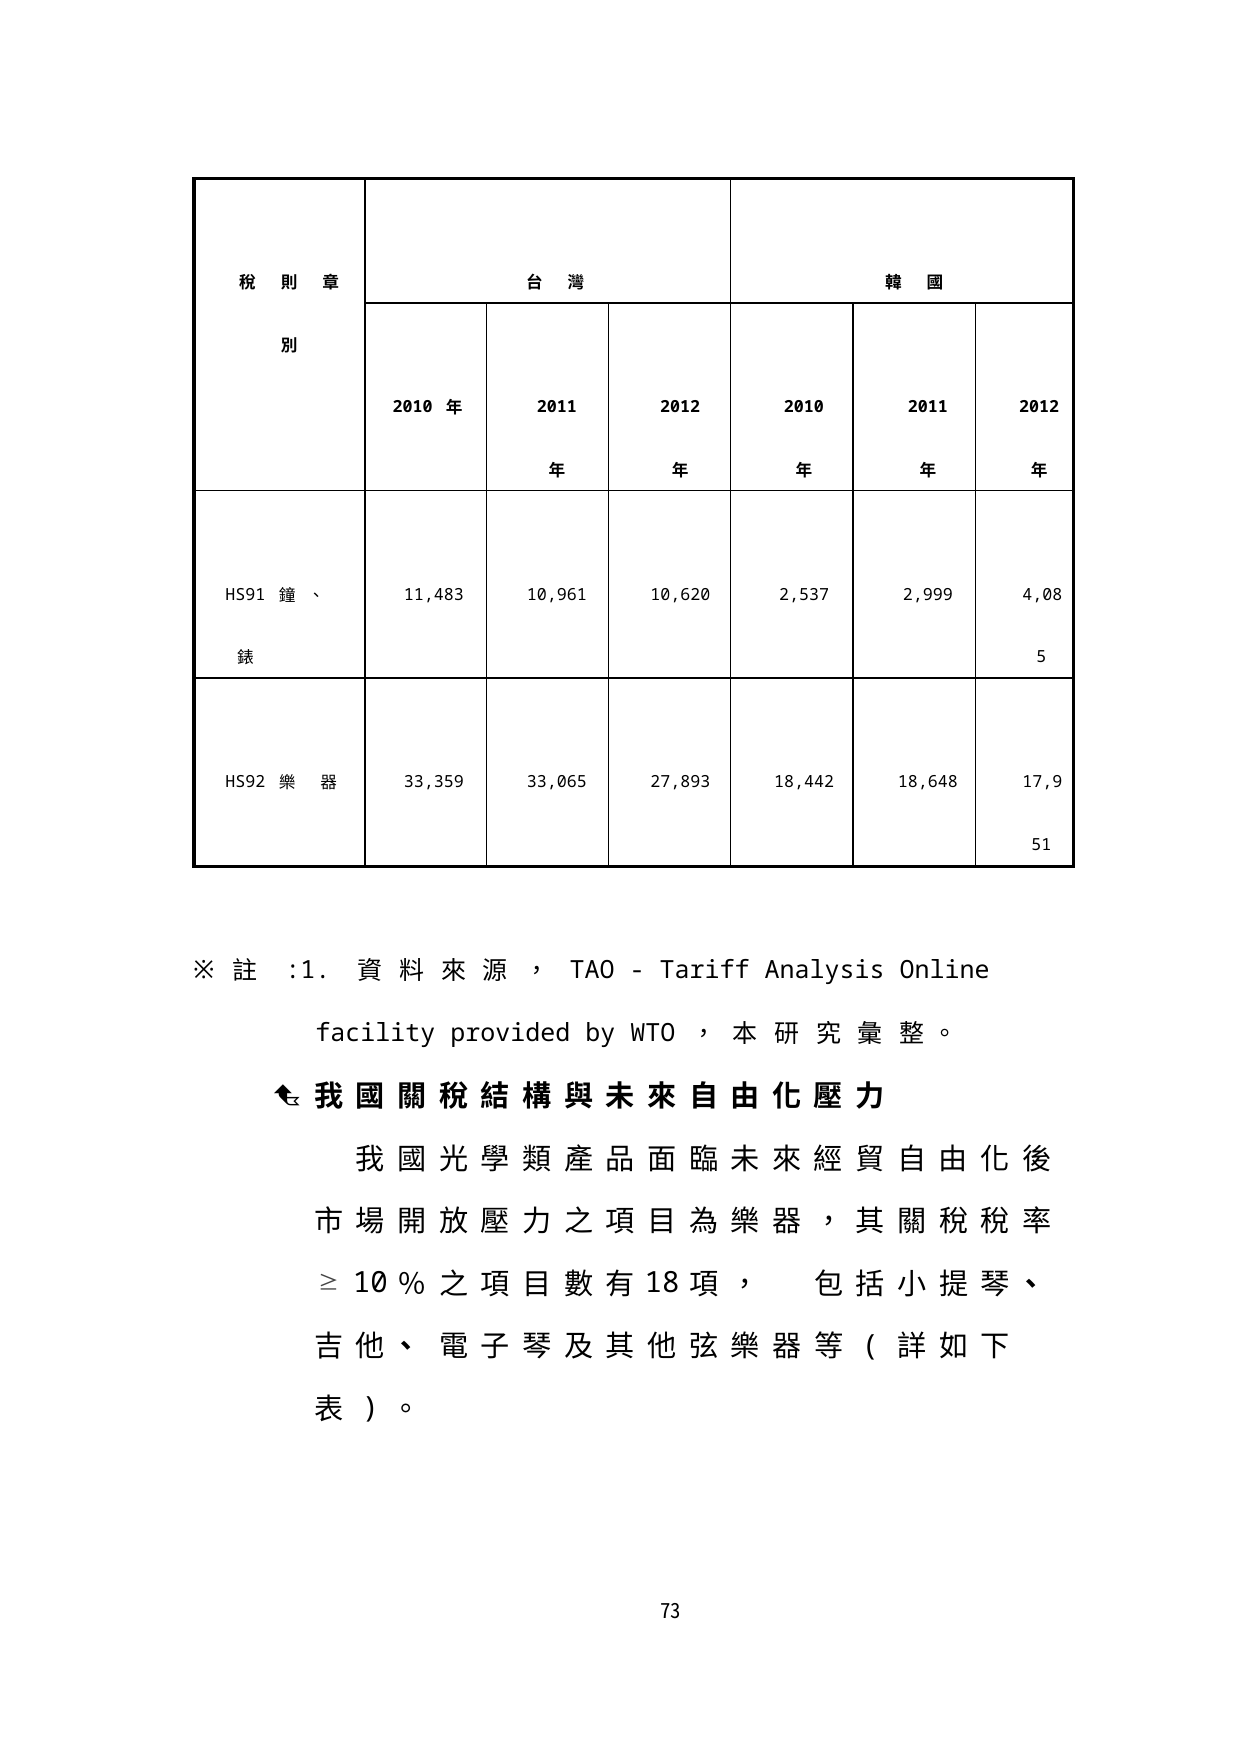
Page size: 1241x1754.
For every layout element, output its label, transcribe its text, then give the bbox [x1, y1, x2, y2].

table_cell 4,085 [976, 491, 1072, 677]
table_cell 33,065 [487, 679, 608, 865]
table_cell 2011年 [487, 304, 608, 490]
table_cell 10,620 [609, 491, 730, 677]
table_cell 2010年 [731, 304, 852, 490]
table_cell 27,893 [609, 679, 730, 865]
text 我國光學類產品面臨未來經貿自由化後市場開放壓力之項目為樂器，其關稅稅率≥10％之項目數有18項， 包括小提琴、吉他、電子琴及其他弦樂器等(詳如下表)。 [271, 1115, 1058, 1427]
table_header 台灣 [366, 180, 730, 302]
table_cell 18,648 [854, 679, 975, 865]
table_cell 33,359 [366, 679, 486, 865]
table_header 韓國 [731, 180, 1072, 302]
table_cell 11,483 [366, 491, 486, 677]
table_cell 2011年 [854, 304, 975, 490]
table_cell 2,999 [854, 491, 975, 677]
table_cell 17,951 [976, 679, 1072, 865]
text ※註:1.資料來源，TAO - Tariff Analysis Online facility provided by WTO，本研究彙整。 [183, 927, 1058, 1052]
table_header 稅則章別 [196, 180, 364, 490]
table_cell 2,537 [731, 491, 852, 677]
table_cell 10,961 [487, 491, 608, 677]
table_cell 2010年 [366, 304, 486, 490]
table_cell 18,442 [731, 679, 852, 865]
text 我國關稅結構與未來自由化壓力 [242, 1052, 1058, 1115]
table_cell 2012年 [609, 304, 730, 490]
table_cell HS91鐘、錶 [196, 491, 364, 677]
table_cell 2012年 [976, 304, 1072, 490]
table_cell HS92樂器 [196, 679, 364, 865]
